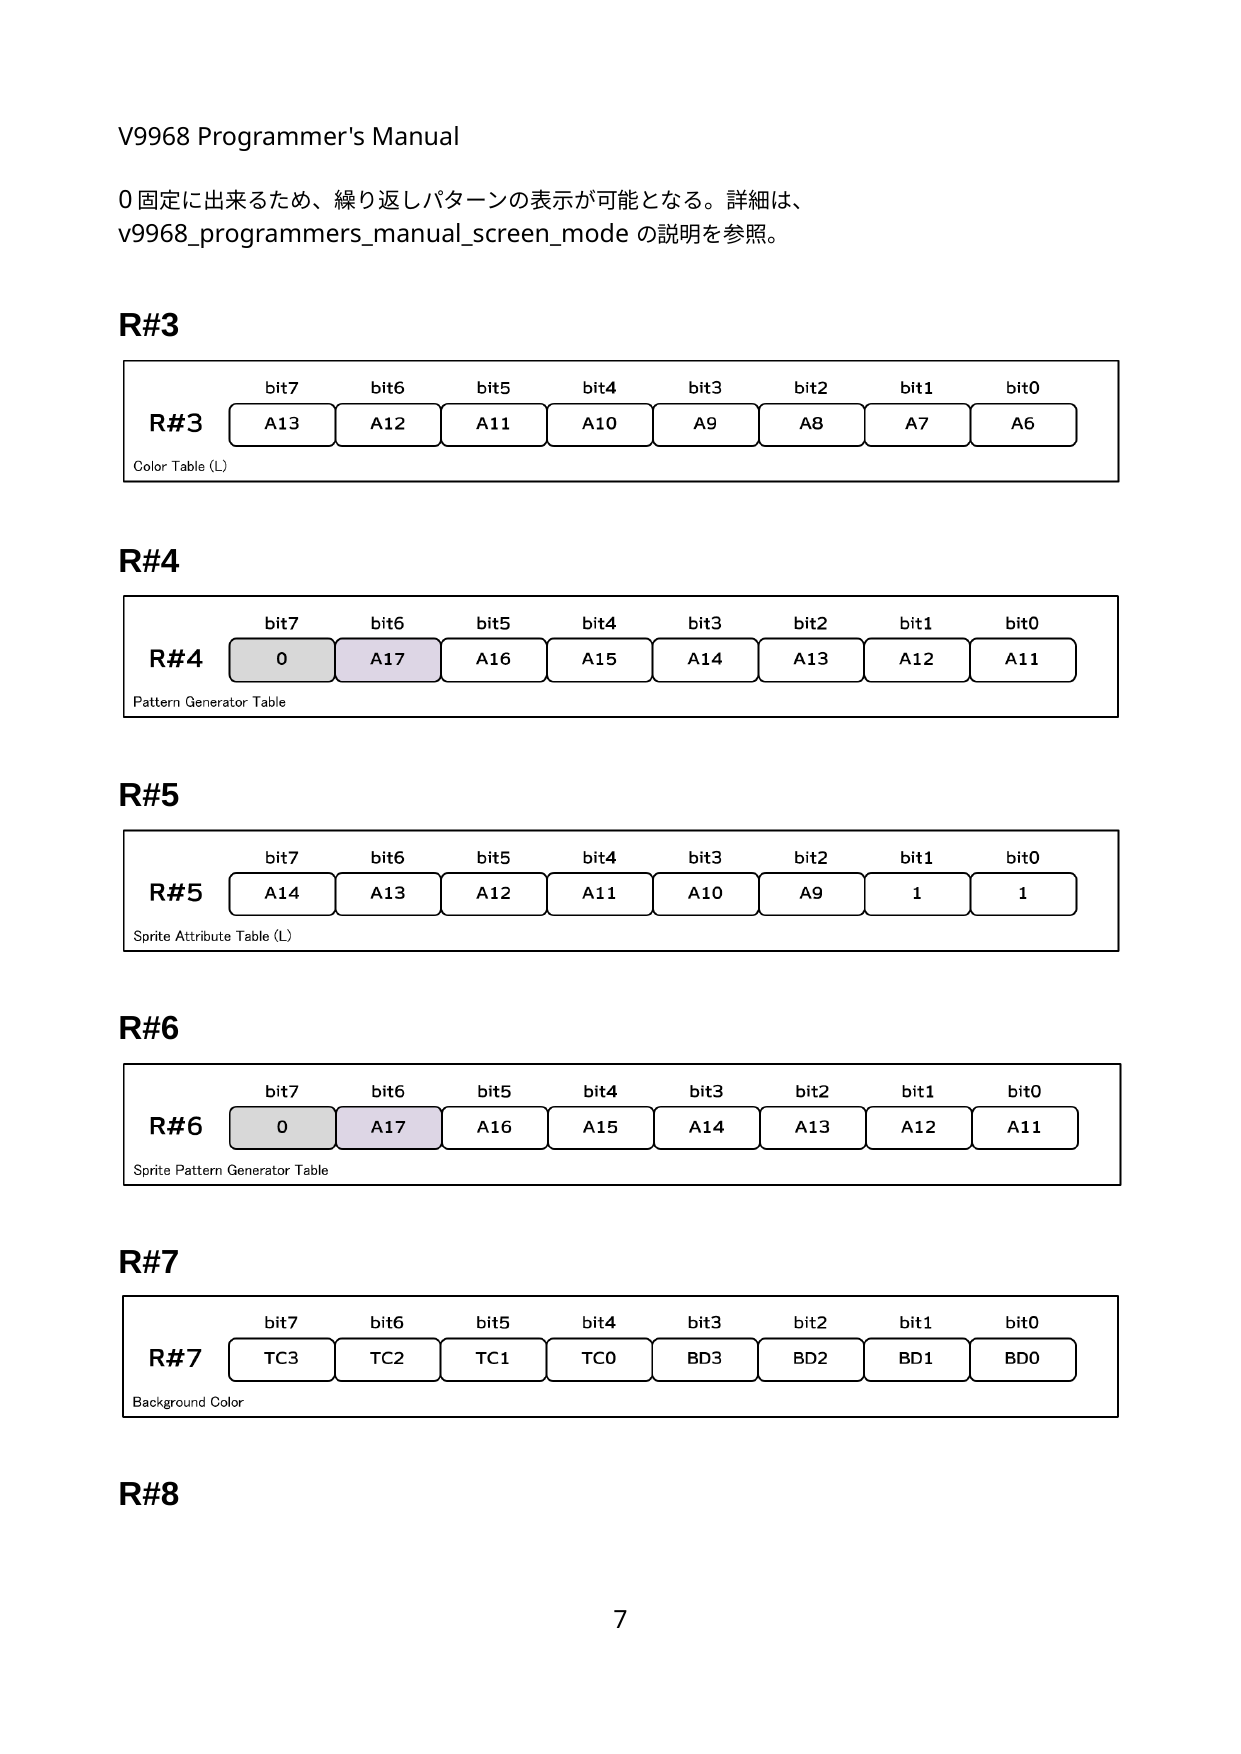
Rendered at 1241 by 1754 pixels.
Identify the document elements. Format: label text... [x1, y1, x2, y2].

subtitle R#3 [118, 305, 1122, 343]
picture [118, 591, 1123, 721]
subtitle R#5 [118, 775, 1122, 814]
picture [118, 1059, 1123, 1188]
picture [118, 1293, 1123, 1420]
text 0固定に出来るため、繰り返しパターンの表示が可能となる。詳細は、v9968_programmers_manual_screen_mode の説明を参照。 [118, 182, 1122, 250]
subtitle R#7 [118, 1242, 1122, 1281]
subtitle R#8 [118, 1474, 1122, 1513]
subtitle R#4 [118, 541, 1122, 579]
picture [118, 355, 1123, 486]
picture [118, 826, 1123, 954]
subtitle R#6 [118, 1008, 1122, 1047]
